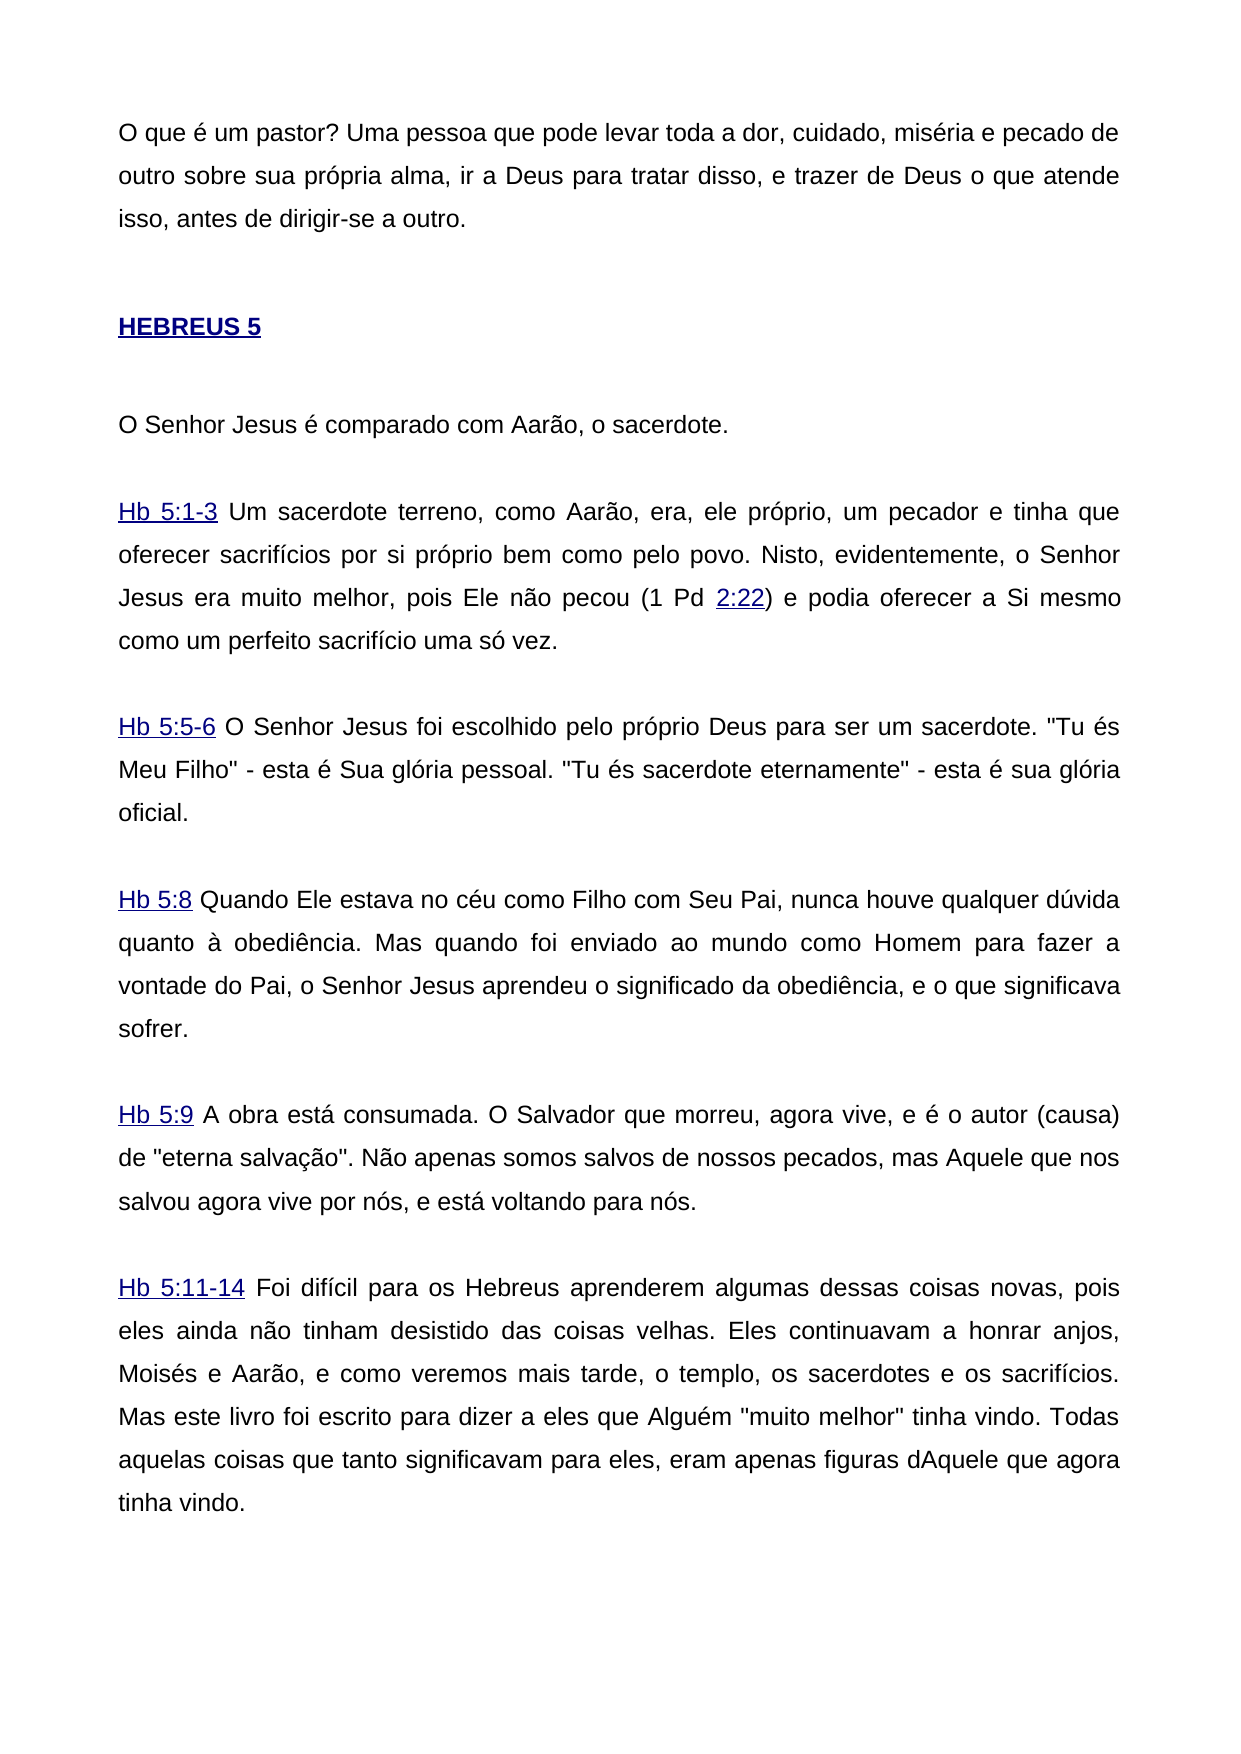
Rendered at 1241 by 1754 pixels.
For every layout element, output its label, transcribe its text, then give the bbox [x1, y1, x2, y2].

text Hb 5:8 Quando Ele estava no céu como Filho com Seu Pai, nunca houve qualquer dúvida quanto à obediência. Mas quando foi enviado ao mundo como Homem para fazer a vontade do Pai, o Senhor Jesus aprendeu o significado da obediência, e o que significava sofrer. [118, 884, 1122, 1043]
text Hb 5:11-14 Foi difícil para os Hebreus aprenderem algumas dessas coisas novas, pois eles ainda não tinham desistido das coisas velhas. Eles continuavam a honrar anjos, Moisés e Aarão, e como veremos mais tarde, o templo, os sacerdotes e os sacrifícios. Mas este livro foi escrito para dizer a eles que Alguém "muito melhor" tinha vindo. Todas aquelas coisas que tanto significavam para eles, eram apenas figuras dAquele que agora tinha vindo. [118, 1273, 1122, 1517]
text Hb 5:5-6 O Senhor Jesus foi escolhido pelo próprio Deus para ser um sacerdote. "Tu és Meu Filho" - esta é Sua glória pessoal. "Tu és sacerdote eternamente" - esta é sua glória oficial. [118, 712, 1122, 827]
text Hb 5:9 A obra está consumada. O Salvador que morreu, agora vive, e é o autor (causa) de "eterna salvação". Não apenas somos salvos de nossos pecados, mas Aquele que nos salvou agora vive por nós, e está voltando para nós. [118, 1100, 1122, 1215]
text Hb 5:1-3 Um sacerdote terreno, como Aarão, era, ele próprio, um pecador e tinha que oferecer sacrifícios por si próprio bem como pelo povo. Nisto, evidentemente, o Senhor Jesus era muito melhor, pois Ele não pecou (1 Pd 2:22) e podia oferecer a Si mesmo como um perfeito sacrifício uma só vez. [118, 496, 1122, 654]
text O Senhor Jesus é comparado com Aarão, o sacerdote. [118, 410, 1122, 439]
subtitle HEBREUS 5 [118, 311, 1122, 340]
text O que é um pastor? Uma pessoa que pode levar toda a dor, cuidado, miséria e pecado de outro sobre sua própria alma, ir a Deus para tratar disso, e trazer de Deus o que atende isso, antes de dirigir-se a outro. [118, 118, 1122, 233]
